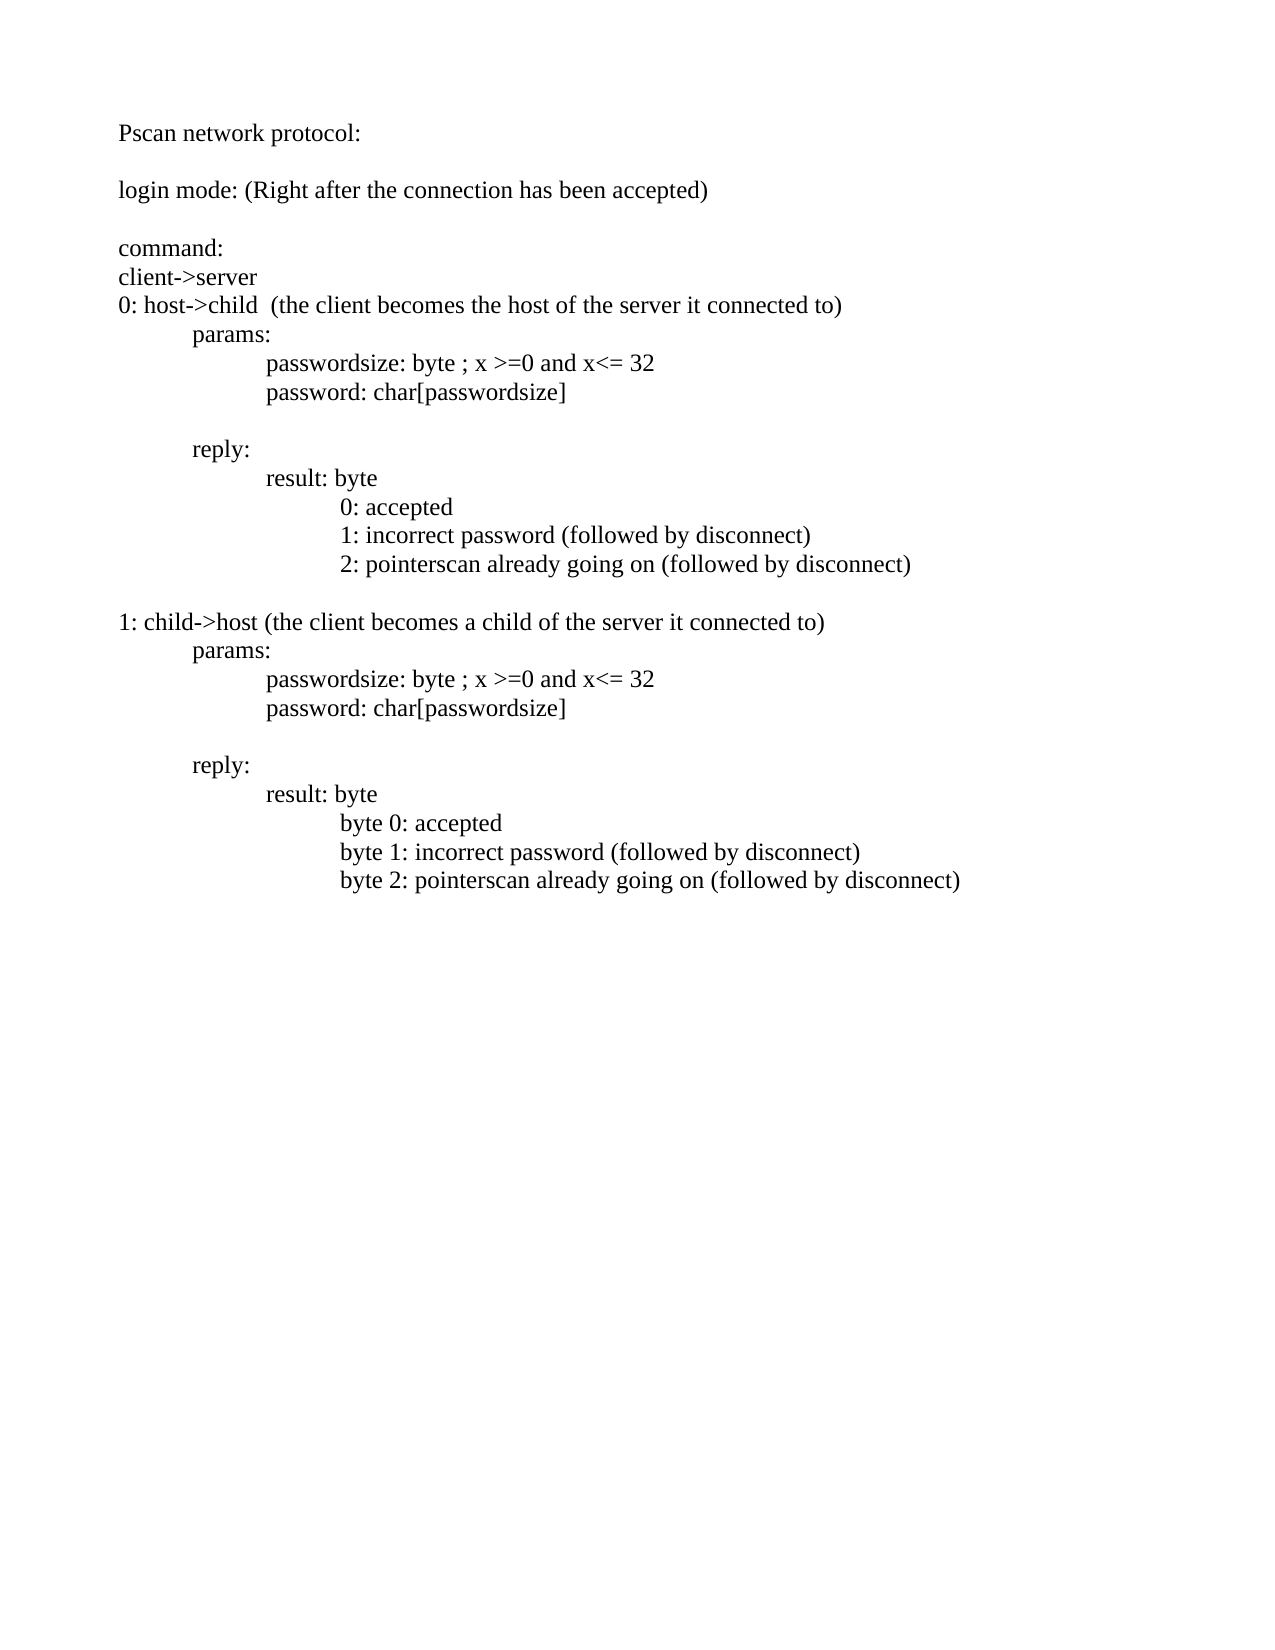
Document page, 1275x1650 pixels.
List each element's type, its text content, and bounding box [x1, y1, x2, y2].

text 0: accepted [118, 492, 1157, 521]
text byte 1: incorrect password (followed by disconnect) [118, 837, 1157, 866]
text command: [118, 233, 1157, 262]
text 0: host->child (the client becomes the host of the server it connected to) [118, 291, 1157, 319]
text client->server [118, 262, 1157, 291]
text byte 2: pointerscan already going on (followed by disconnect) [118, 866, 1157, 894]
text byte 0: accepted [118, 808, 1157, 837]
text passwordsize: byte ; x >=0 and x<= 32 [118, 348, 1157, 377]
text 1: incorrect password (followed by disconnect) [118, 521, 1157, 549]
text params: [118, 319, 1157, 348]
text password: char[passwordsize] [118, 377, 1157, 406]
text login mode: (Right after the connection has been accepted) [118, 176, 1157, 204]
text 1: child->host (the client becomes a child of the server it connected to) [118, 607, 1157, 636]
text params: [118, 636, 1157, 664]
text reply: [118, 751, 1157, 779]
text password: char[passwordsize] [118, 693, 1157, 722]
text Pscan network protocol: [118, 118, 1157, 147]
text result: byte [118, 463, 1157, 492]
text result: byte [118, 779, 1157, 808]
text passwordsize: byte ; x >=0 and x<= 32 [118, 664, 1157, 693]
text 2: pointerscan already going on (followed by disconnect) [118, 549, 1157, 578]
text reply: [118, 434, 1157, 463]
